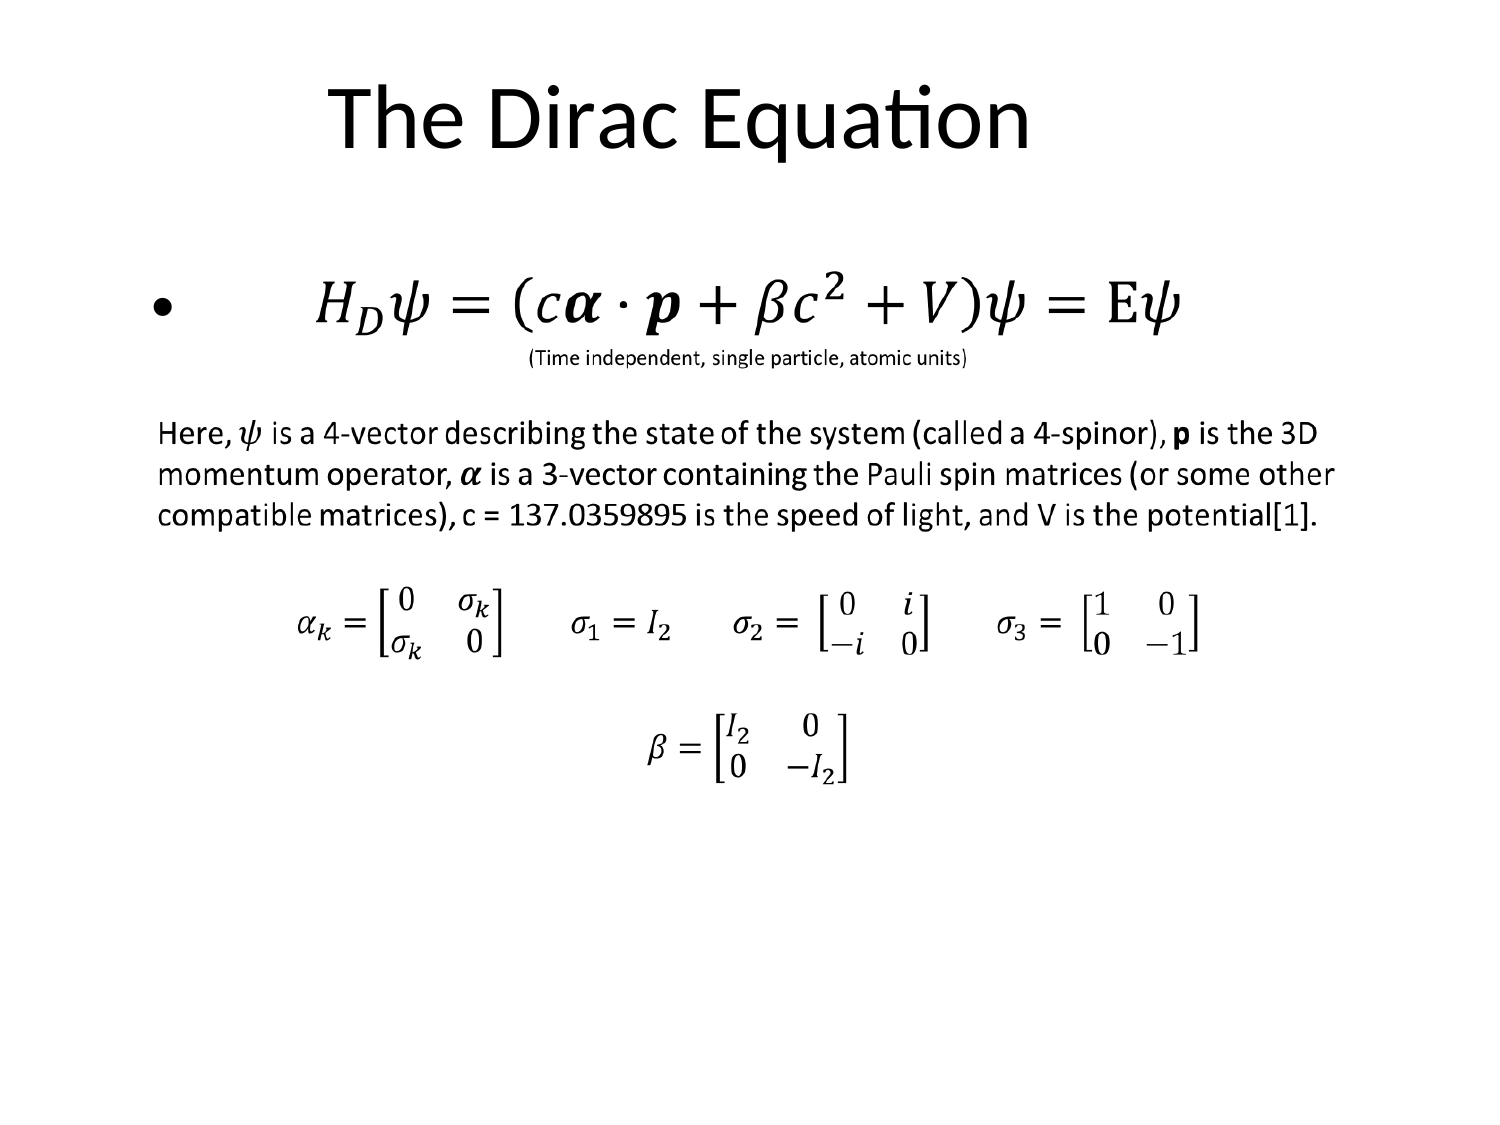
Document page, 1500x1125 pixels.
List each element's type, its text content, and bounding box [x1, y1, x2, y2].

list [136, 258, 1361, 932]
title The Dirac Equation [68, 26, 1293, 197]
